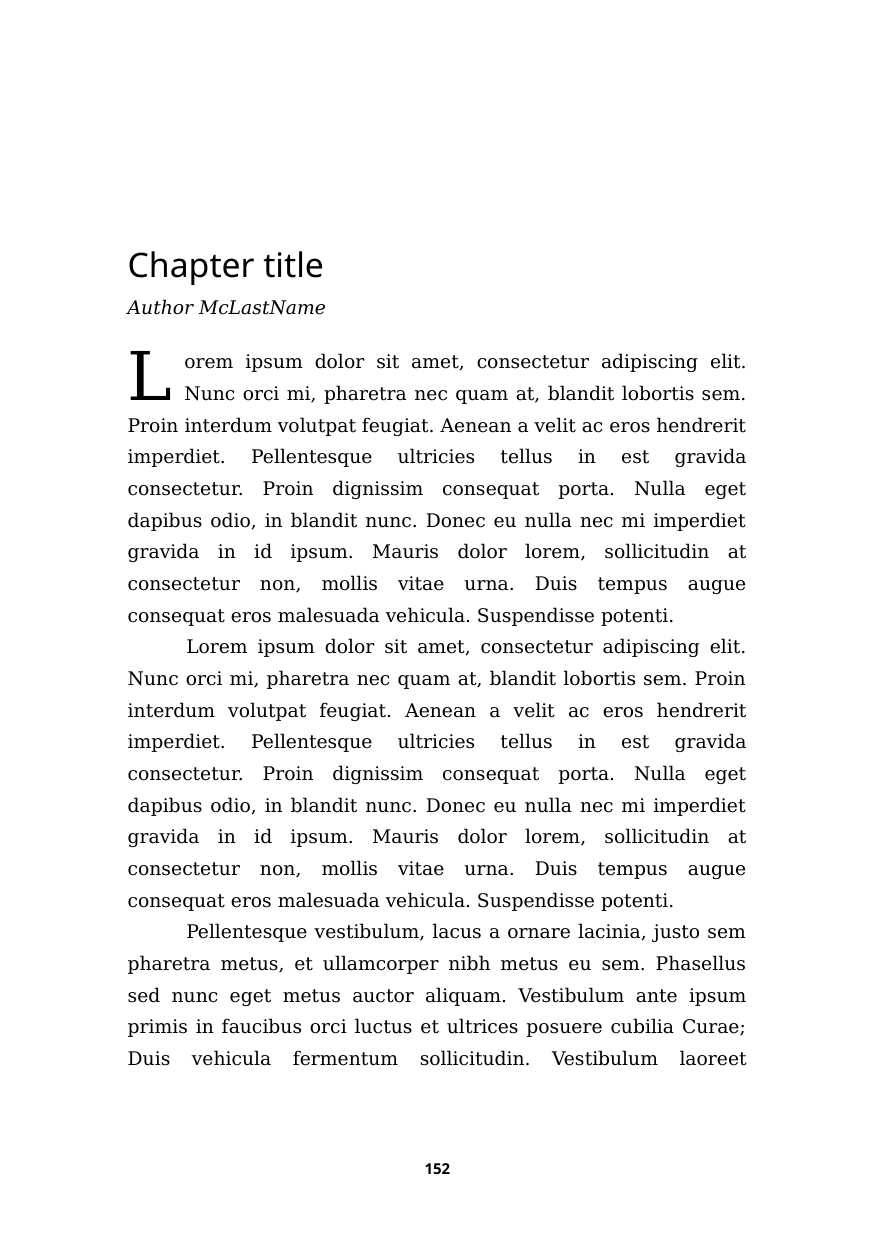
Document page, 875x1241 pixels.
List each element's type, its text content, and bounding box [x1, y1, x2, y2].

subtitle Chapter title [127, 246, 747, 285]
text Lorem ipsum dolor sit amet, consectetur adipiscing elit. Nunc orci mi, pharetra nec quam at, blandit lobortis sem. Proin interdum volutpat feugiat. Aenean a velit ac eros hendrerit imperdiet. Pellentesque ultricies tellus in est gravida consectetur. Proin dignissim consequat porta. Nulla eget dapibus odio, in blandit nunc. Donec eu nulla nec mi imperdiet gravida in id ipsum. Mauris dolor lorem, sollicitudin at consectetur non, mollis vitae urna. Duis tempus augue consequat eros malesuada vehicula. Suspendisse potenti. [127, 351, 747, 627]
text Pellentesque vestibulum, lacus a ornare lacinia, justo sem pharetra metus, et ullamcorper nibh metus eu sem. Phasellus sed nunc eget metus auctor aliquam. Vestibulum ante ipsum primis in faucibus orci luctus et ultrices posuere cubilia Curae; Duis vehicula fermentum sollicitudin. Vestibulum laoreet [127, 921, 747, 1070]
text Lorem ipsum dolor sit amet, consectetur adipiscing elit. Nunc orci mi, pharetra nec quam at, blandit lobortis sem. Proin interdum volutpat feugiat. Aenean a velit ac eros hendrerit imperdiet. Pellentesque ultricies tellus in est gravida consectetur. Proin dignissim consequat porta. Nulla eget dapibus odio, in blandit nunc. Donec eu nulla nec mi imperdiet gravida in id ipsum. Mauris dolor lorem, sollicitudin at consectetur non, mollis vitae urna. Duis tempus augue consequat eros malesuada vehicula. Suspendisse potenti. [127, 636, 747, 912]
text Author McLastName [127, 297, 747, 319]
